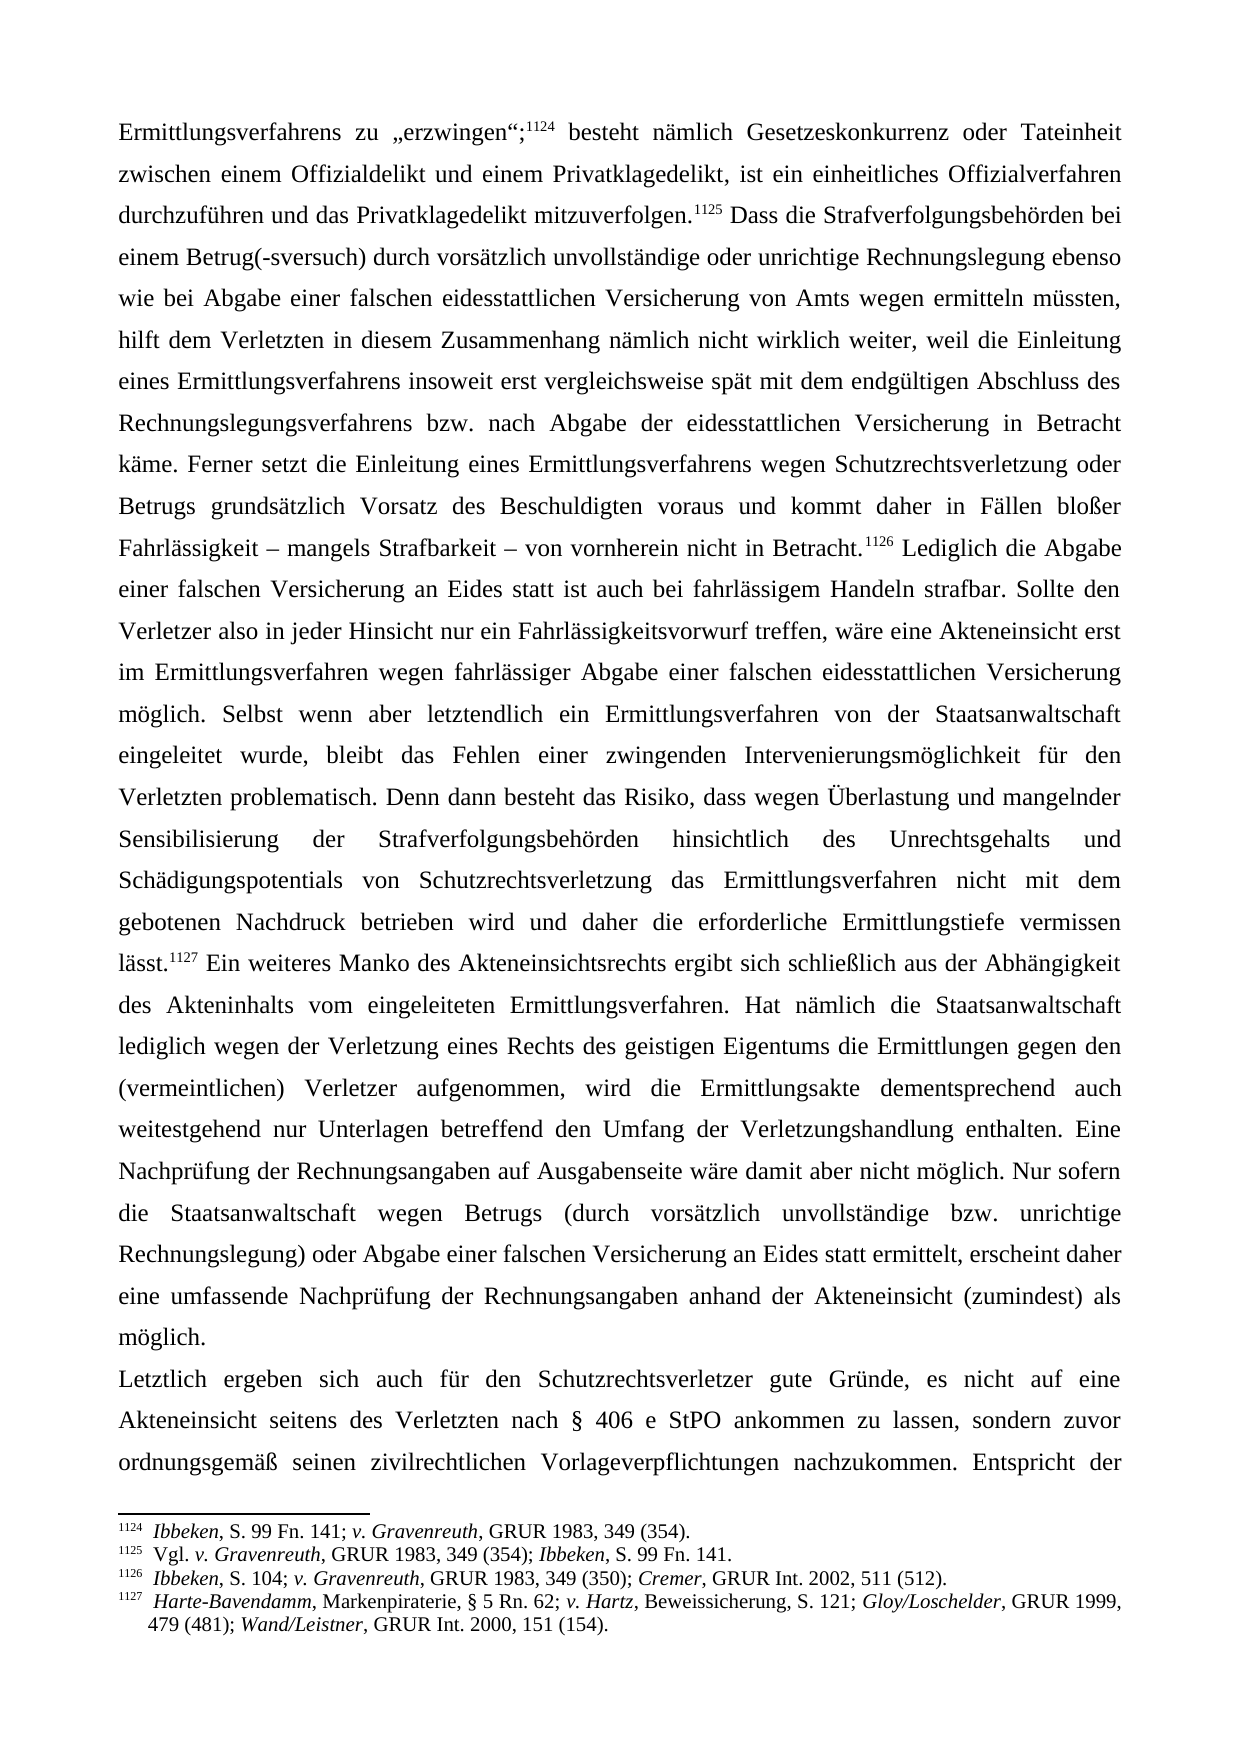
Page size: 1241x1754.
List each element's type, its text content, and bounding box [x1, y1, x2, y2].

text Ibbeken, S. 99 Fn. 141; v. Gravenreuth, GRUR 1983, 349 (354). [118, 1520, 1122, 1543]
text Ibbeken, S. 104; v. Gravenreuth, GRUR 1983, 349 (350); Cremer, GRUR Int. 2002, 511 (512). [118, 1566, 1122, 1589]
text Harte-Bavendamm, Markenpiraterie, § 5 Rn. 62; v. Hartz, Beweissicherung, S. 121; Gloy/Loschelder, GRUR 1999, 479 (481); Wand/Leistner, GRUR Int. 2000, 151 (154). [118, 1589, 1122, 1636]
text Letztlich ergeben sich auch für den Schutzrechtsverletzer gute Gründe, es nicht auf eine Akteneinsicht seitens des Verletzten nach § 406 e StPO ankommen zu lassen, sondern zuvor ordnungsgemäß seinen zivilrechtlichen Vorlageverpflichtungen nachzukommen. Entspricht der [118, 1365, 1122, 1476]
text Vgl. v. Gravenreuth, GRUR 1983, 349 (354); Ibbeken, S. 99 Fn. 141. [118, 1543, 1122, 1566]
text Ermittlungsverfahrens zu „erzwingen“; besteht nämlich Gesetzeskonkurrenz oder Tateinheit zwischen einem Offizialdelikt und einem Privatklagedelikt, ist ein einheitliches Offizialverfahren durchzuführen und das Privatklagedelikt mitzuverfolgen. Dass die Strafverfolgungsbehörden bei einem Betrug(-sversuch) durch vorsätzlich unvollständige oder unrichtige Rechnungslegung ebenso wie bei Abgabe einer falschen eidesstattlichen Versicherung von Amts wegen ermitteln müssten, hilft dem Verletzten in diesem Zusammenhang nämlich nicht wirklich weiter, weil die Einleitung eines Ermittlungsverfahrens insoweit erst vergleichsweise spät mit dem endgültigen Abschluss des Rechnungslegungsverfahrens bzw. nach Abgabe der eidesstattlichen Versicherung in Betracht käme. Ferner setzt die Einleitung eines Ermittlungsverfahrens wegen Schutzrechtsverletzung oder Betrugs grundsätzlich Vorsatz des Beschuldigten voraus und kommt daher in Fällen bloßer Fahrlässigkeit – mangels Strafbarkeit – von vornherein nicht in Betracht. Lediglich die Abgabe einer falschen Versicherung an Eides statt ist auch bei fahrlässigem Handeln strafbar. Sollte den Verletzer also in jeder Hinsicht nur ein Fahrlässigkeitsvorwurf treffen, wäre eine Akteneinsicht erst im Ermittlungsverfahren wegen fahrlässiger Abgabe einer falschen eidesstattlichen Versicherung möglich. Selbst wenn aber letztendlich ein Ermittlungsverfahren von der Staatsanwaltschaft eingeleitet wurde, bleibt das Fehlen einer zwingenden Intervenierungsmöglichkeit für den Verletzten problematisch. Denn dann besteht das Risiko, dass wegen Überlastung und mangelnder Sensibilisierung der Strafverfolgungsbehörden hinsichtlich des Unrechtsgehalts und Schädigungspotentials von Schutzrechtsverletzung das Ermittlungsverfahren nicht mit dem gebotenen Nachdruck betrieben wird und daher die erforderliche Ermittlungstiefe vermissen lässt. Ein weiteres Manko des Akteneinsichtsrechts ergibt sich schließlich aus der Abhängigkeit des Akteninhalts vom eingeleiteten Ermittlungsverfahren. Hat nämlich die Staatsanwaltschaft lediglich wegen der Verletzung eines Rechts des geistigen Eigentums die Ermittlungen gegen den (vermeintlichen) Verletzer aufgenommen, wird die Ermittlungsakte dementsprechend auch weitestgehend nur Unterlagen betreffend den Umfang der Verletzungshandlung enthalten. Eine Nachprüfung der Rechnungsangaben auf Ausgabenseite wäre damit aber nicht möglich. Nur sofern die Staatsanwaltschaft wegen Betrugs (durch vorsätzlich unvollständige bzw. unrichtige Rechnungslegung) oder Abgabe einer falschen Versicherung an Eides statt ermittelt, erscheint daher eine umfassende Nachprüfung der Rechnungsangaben anhand der Akteneinsicht (zumindest) als möglich. [118, 118, 1122, 1351]
